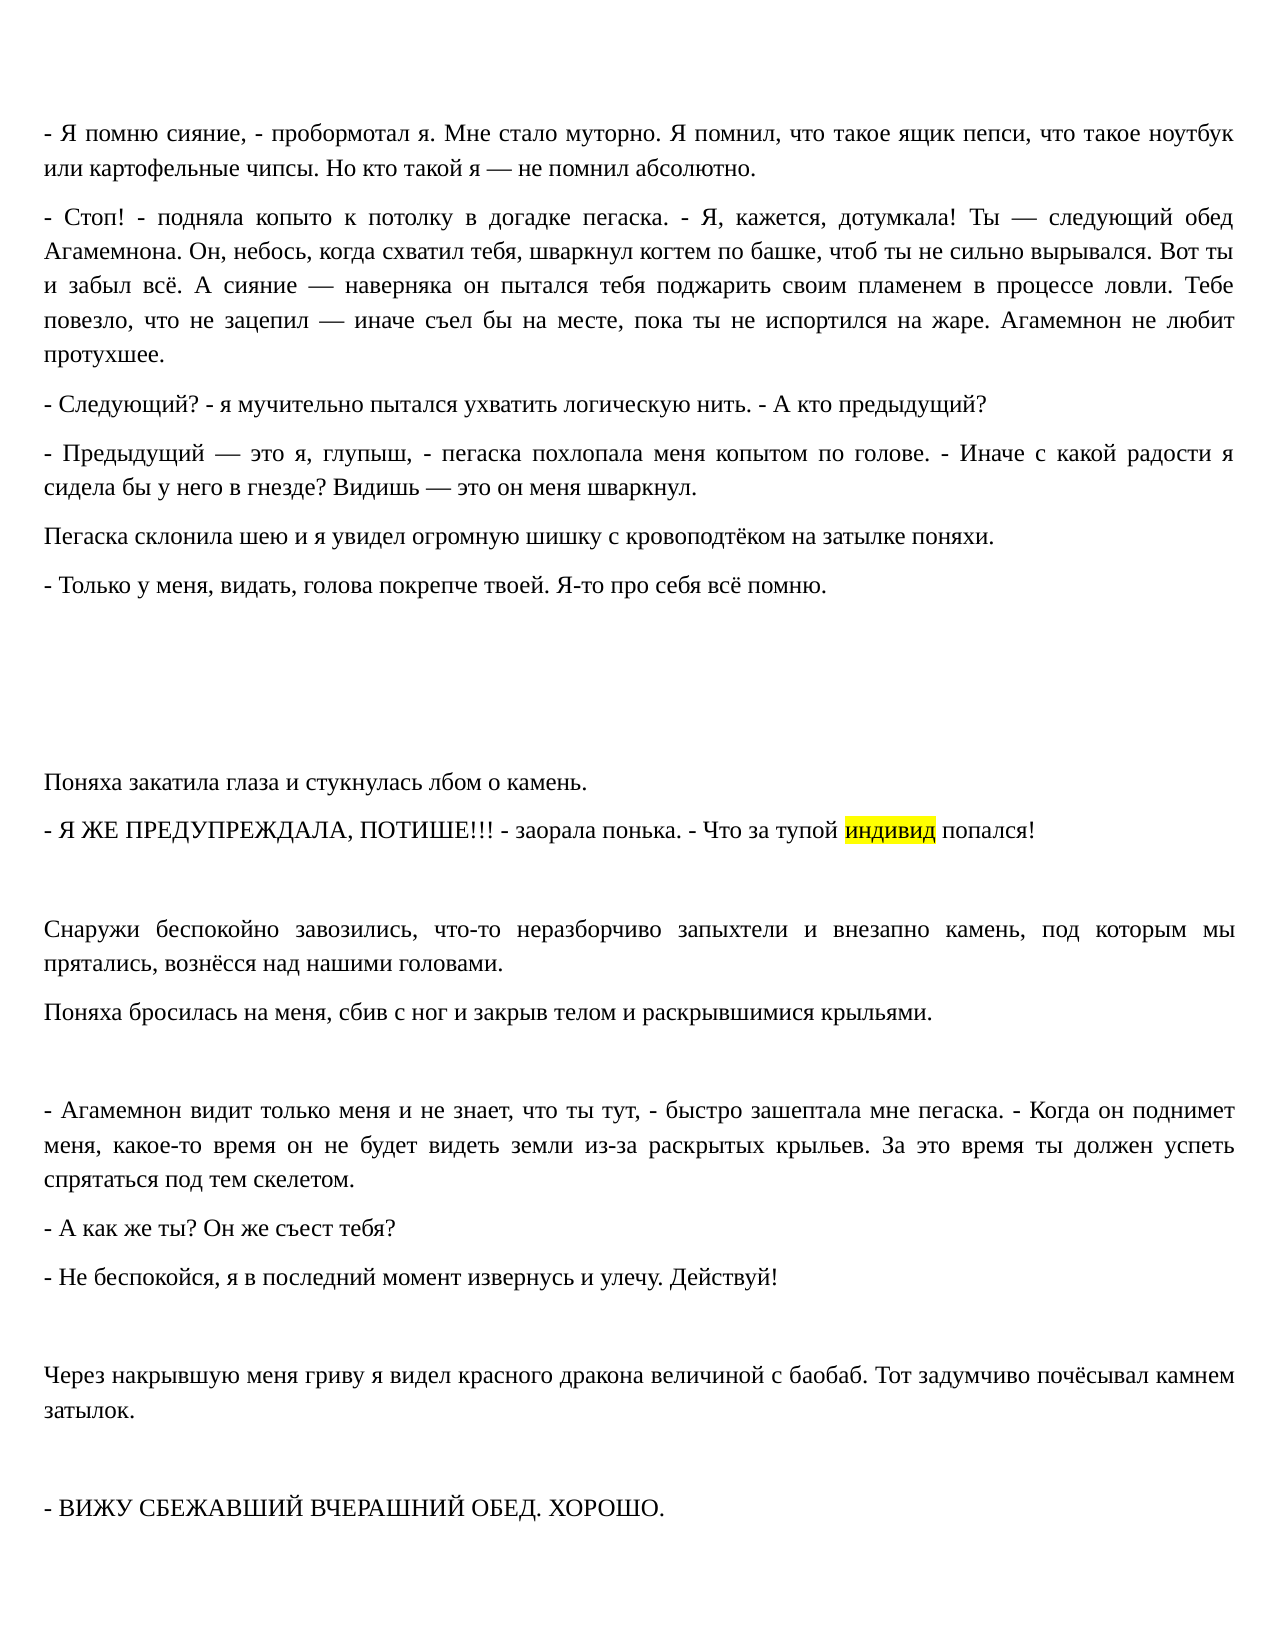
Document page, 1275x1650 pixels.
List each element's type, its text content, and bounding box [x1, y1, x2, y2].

text - Я помню сияние, - пробормотал я. Мне стало муторно. Я помнил, что такое ящик пепси, что такое ноутбук или картофельные чипсы. Но кто такой я — не помнил абсолютно. [44, 118, 1236, 181]
text - Следующий? - я мучительно пытался ухватить логическую нить. - А кто предыдущий? [44, 389, 1236, 417]
text Поняха бросилась на меня, сбив с ног и закрыв телом и раскрывшимися крыльями. [44, 997, 1236, 1026]
text - Агамемнон видит только меня и не знает, что ты тут, - быстро зашептала мне пегаска. - Когда он поднимет меня, какое-то время он не будет видеть земли из-за раскрытых крыльев. За это время ты должен успеть спрятаться под тем скелетом. [44, 1095, 1236, 1193]
text - А как же ты? Он же съест тебя? [44, 1213, 1236, 1242]
text Снаружи беспокойно завозились, что-то неразборчиво запыхтели и внезапно камень, под которым мы прятались, вознёсся над нашими головами. [44, 914, 1236, 977]
text - Предыдущий — это я, глупыш, - пегаска похлопала меня копытом по голове. - Иначе с какой радости я сидела бы у него в гнезде? Видишь — это он меня шваркнул. [44, 438, 1236, 501]
text - Только у меня, видать, голова покрепче твоей. Я-то про себя всё помню. [44, 570, 1236, 599]
text - Не беспокойся, я в последний момент извернусь и улечу. Действуй! [44, 1262, 1236, 1291]
text Пегаска склонила шею и я увидел огромную шишку с кровоподтёком на затылке поняхи. [44, 521, 1236, 550]
text - Стоп! - подняла копыто к потолку в догадке пегаска. - Я, кажется, дотумкала! Ты — следующий обед Агамемнона. Он, небось, когда схватил тебя, шваркнул когтем по башке, чтоб ты не сильно вырывался. Вот ты и забыл всё. А сияние — наверняка он пытался тебя поджарить своим пламенем в процессе ловли. Тебе повезло, что не зацепил — иначе съел бы на месте, пока ты не испортился на жаре. Агамемнон не любит протухшее. [44, 202, 1236, 368]
text - Я ЖЕ ПРЕДУПРЕЖДАЛА, ПОТИШЕ!!! - заорала понька. - Что за тупой индивид попался! [44, 816, 1236, 844]
text - ВИЖУ СБЕЖАВШИЙ ВЧЕРАШНИЙ ОБЕД. ХОРОШО. [44, 1493, 1236, 1522]
text Через накрывшую меня гриву я видел красного дракона величиной с баобаб. Тот задумчиво почёсывал камнем затылок. [44, 1361, 1236, 1424]
text Поняха закатила глаза и стукнулась лбом о камень. [44, 767, 1236, 795]
